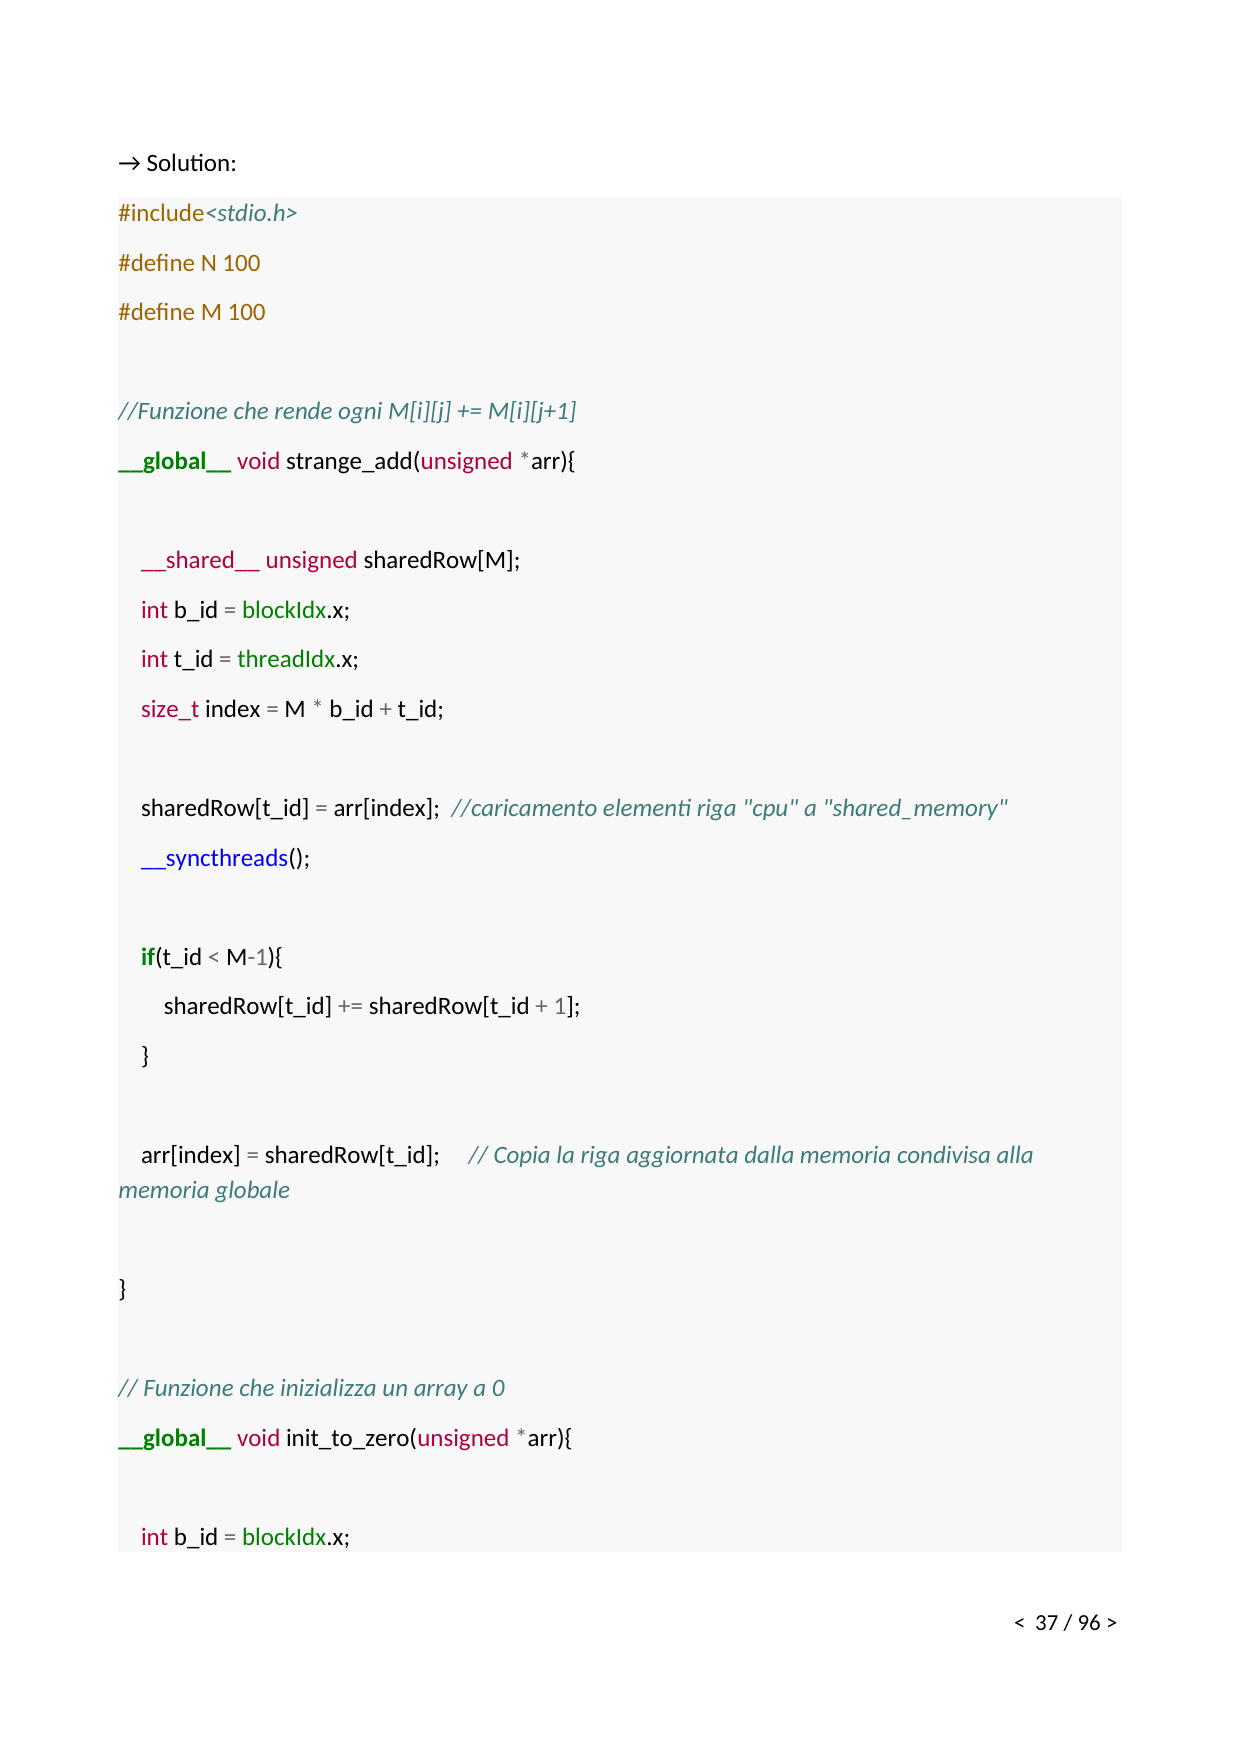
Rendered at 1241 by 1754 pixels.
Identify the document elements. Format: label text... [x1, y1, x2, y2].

text arr[index] = sharedRow[t_id]; // Copia la riga aggiornata dalla memoria condivisa alla memoria globale [118, 1139, 1122, 1205]
text if(t_id < M-1){ [118, 941, 1122, 971]
text sharedRow[t_id] += sharedRow[t_id + 1]; [118, 991, 1122, 1021]
text //Funzione che rende ogni M[i][j] += M[i][j+1] [118, 396, 1122, 426]
text size_t index = M * b_id + t_id; [118, 693, 1122, 723]
text int b_id = blockIdx.x; [118, 594, 1122, 624]
text sharedRow[t_id] = arr[index]; //caricamento elementi riga "cpu" a "shared_memory" [118, 792, 1122, 823]
text #define M 100 [118, 296, 1122, 327]
text #include<stdio.h> [118, 197, 1122, 228]
text } [118, 1273, 1122, 1304]
text #define N 100 [118, 247, 1122, 277]
text → Solution: [118, 148, 1122, 178]
text int b_id = blockIdx.x; [118, 1521, 1122, 1552]
text __global__ void init_to_zero(unsigned *arr){ [118, 1422, 1122, 1453]
text __global__ void strange_add(unsigned *arr){ [118, 445, 1122, 476]
text // Funzione che inizializza un array a 0 [118, 1373, 1122, 1403]
text int t_id = threadIdx.x; [118, 643, 1122, 674]
text __syncthreads(); [118, 842, 1122, 872]
text __shared__ unsigned sharedRow[M]; [118, 544, 1122, 575]
text } [118, 1040, 1122, 1071]
